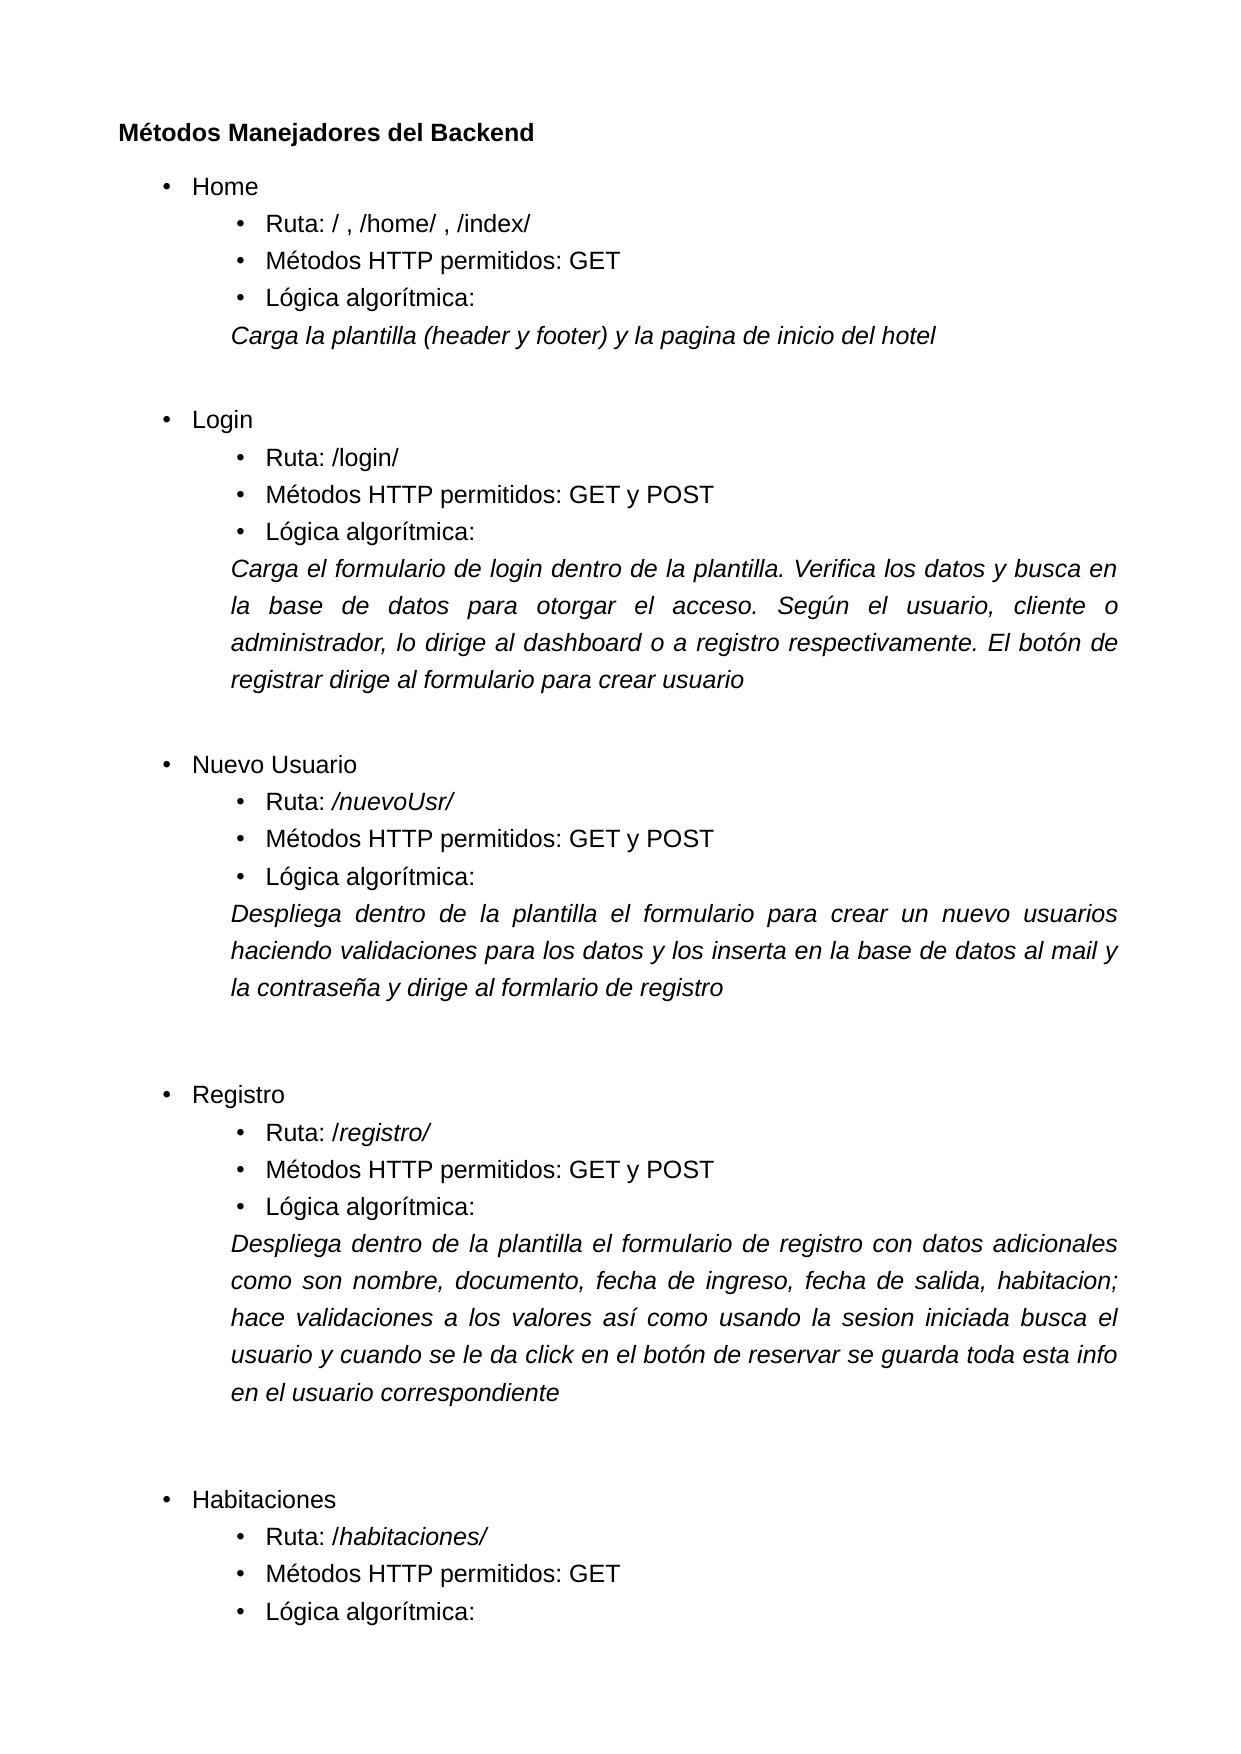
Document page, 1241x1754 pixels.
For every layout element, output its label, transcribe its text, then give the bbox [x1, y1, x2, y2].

text Carga el formulario de login dentro de la plantilla. Verifica los datos y busca en la base de datos para otorgar el acceso. Según el usuario, cliente o administrador, lo dirige al dashboard o a registro respectivamente. El botón de registrar dirige al formulario para crear usuario [231, 554, 1122, 694]
list Ruta: /nuevoUsr/ [236, 787, 1122, 816]
text Carga la plantilla (header y footer) y la pagina de inicio del hotel [231, 321, 1122, 349]
list Lógica algorítmica: [236, 1597, 1122, 1625]
list Ruta: /registro/ [236, 1118, 1122, 1146]
list Métodos HTTP permitidos: GET y POST [236, 1155, 1122, 1184]
list Lógica algorítmica: [236, 862, 1122, 890]
list Métodos HTTP permitidos: GET [236, 1559, 1122, 1588]
list Home [162, 172, 1122, 201]
list Lógica algorítmica: [236, 283, 1122, 312]
list Ruta: / , /home/ , /index/ [236, 209, 1122, 238]
list Ruta: /login/ [236, 442, 1122, 471]
list Nuevo Usuario [162, 750, 1122, 779]
list Login [162, 405, 1122, 434]
list Métodos HTTP permitidos: GET [236, 246, 1122, 275]
list Métodos HTTP permitidos: GET y POST [236, 824, 1122, 853]
list Habitaciones [162, 1485, 1122, 1514]
list Ruta: /habitaciones/ [236, 1522, 1122, 1551]
list Métodos HTTP permitidos: GET y POST [236, 480, 1122, 508]
text Despliega dentro de la plantilla el formulario para crear un nuevo usuarios haciendo validaciones para los datos y los inserta en la base de datos al mail y la contraseña y dirige al formlario de registro [231, 899, 1122, 1002]
text Métodos Manejadores del Backend [118, 118, 1122, 147]
list Registro [162, 1080, 1122, 1109]
list Lógica algorítmica: [236, 1192, 1122, 1221]
list Lógica algorítmica: [236, 517, 1122, 546]
text Despliega dentro de la plantilla el formulario de registro con datos adicionales como son nombre, documento, fecha de ingreso, fecha de salida, habitacion; hace validaciones a los valores así como usando la sesion iniciada busca el usuario y cuando se le da click en el botón de reservar se guarda toda esta info en el usuario correspondiente [231, 1229, 1122, 1406]
